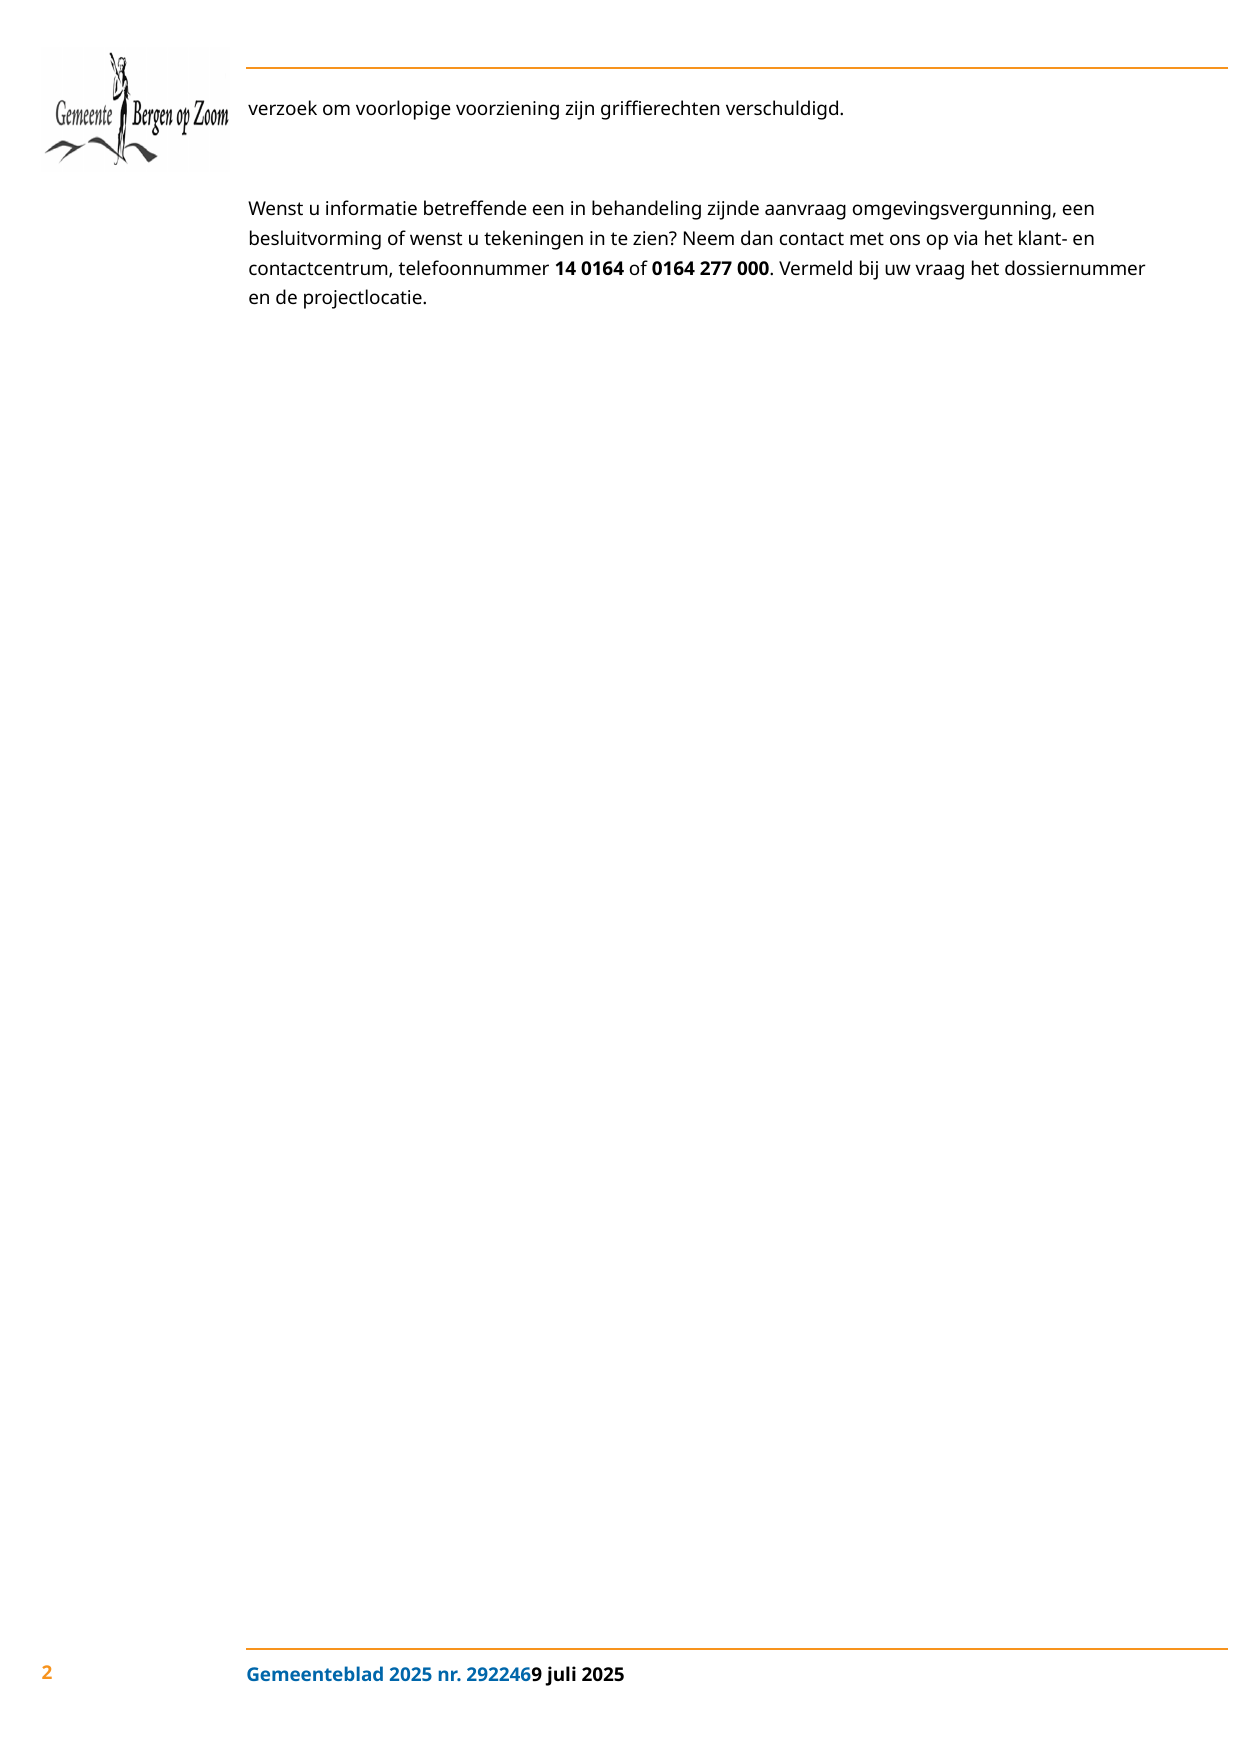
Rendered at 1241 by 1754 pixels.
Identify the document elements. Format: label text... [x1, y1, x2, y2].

text Wenst u informatie betreffende een in behandeling zijnde aanvraag omgevingsvergunning, een besluitvorming of wenst u tekeningen in te zien? Neem dan contact met ons op via het klant- en contactcentrum, telefoonnummer 14 0164 of 0164 277 000. Vermeld bij uw vraag het dossiernummer en de projectlocatie. [248, 196, 1152, 310]
text verzoek om voorlopige voorziening zijn griffierechten verschuldigd. [248, 95, 1152, 121]
picture [41, 47, 231, 172]
